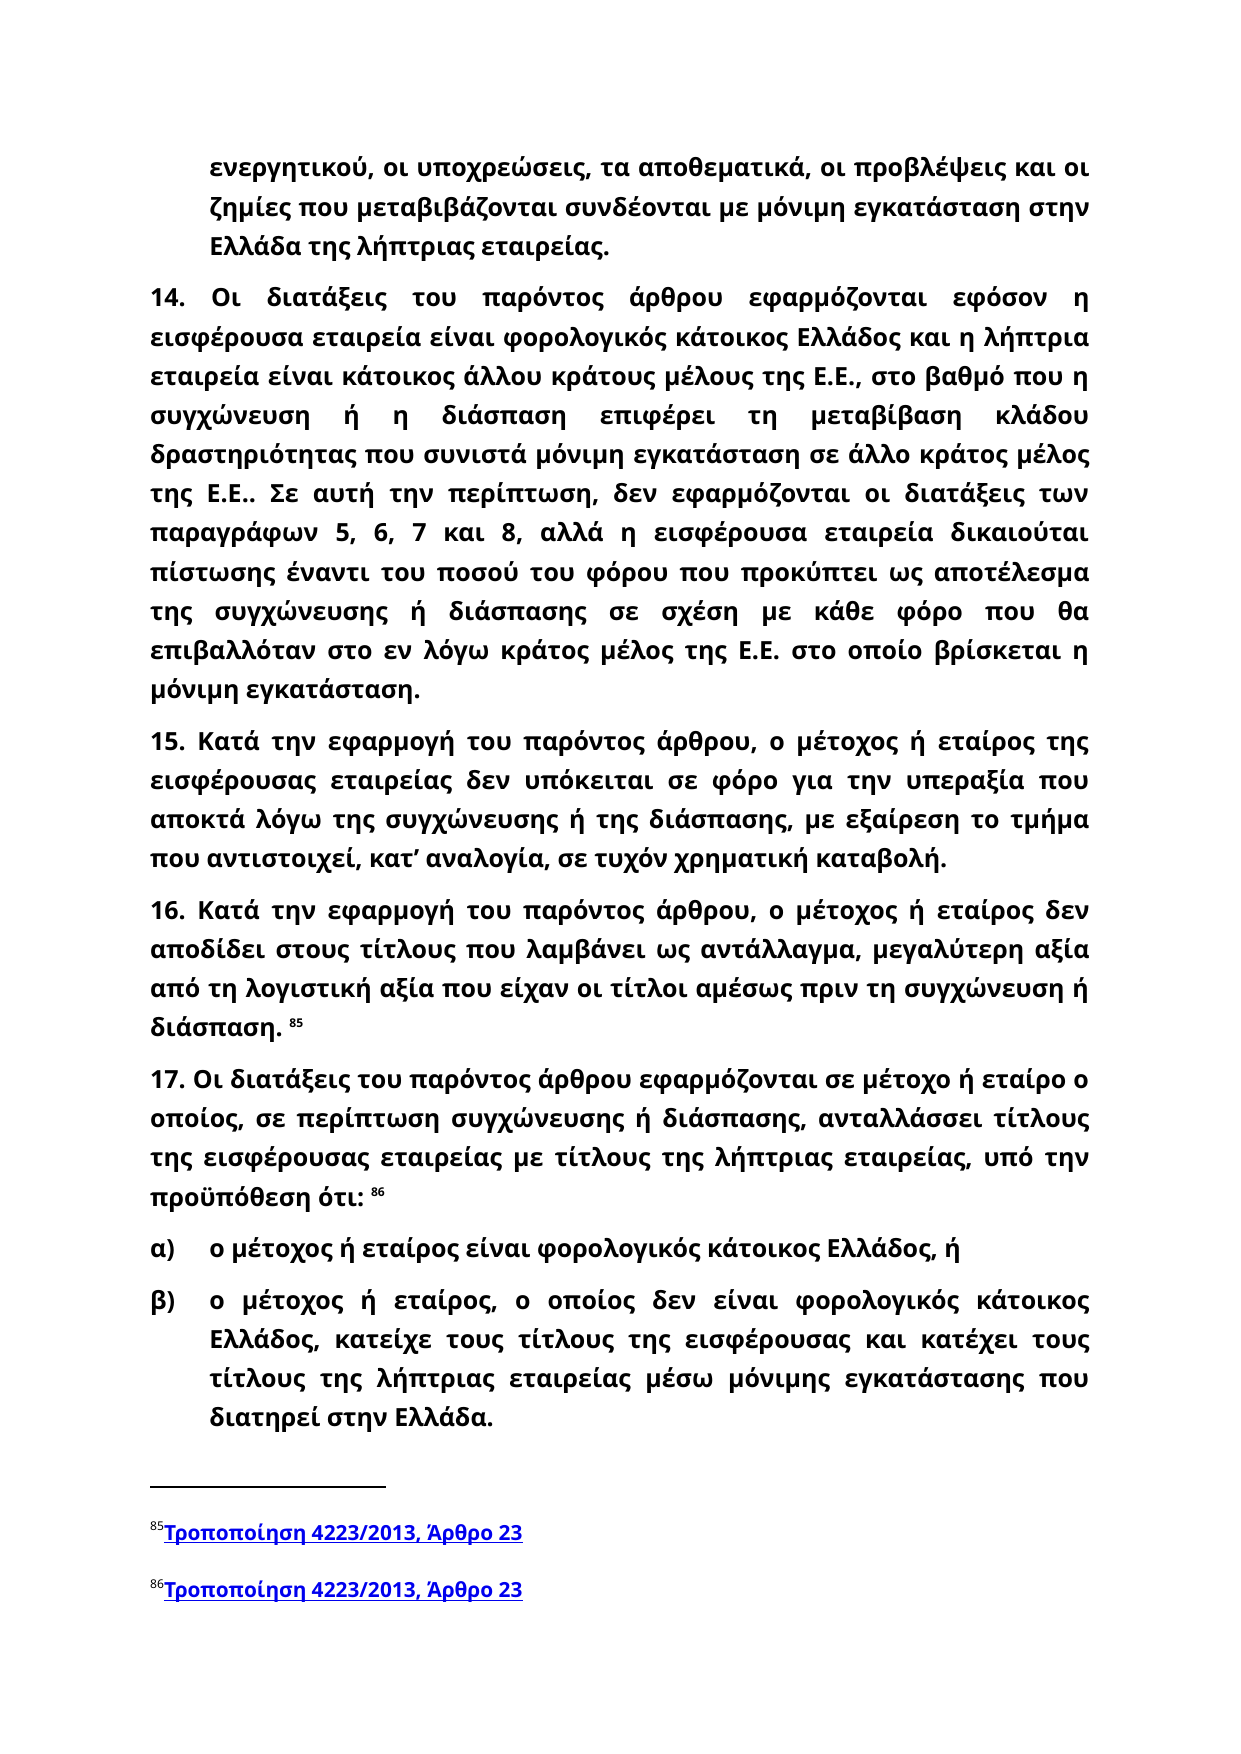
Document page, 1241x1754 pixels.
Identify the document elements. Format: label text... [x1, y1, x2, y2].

list ενεργητικού, οι υποχρεώσεις, τα αποθεματικά, οι προβλέψεις και οι ζημίες που μεταβιβάζονται συνδέονται με μόνιμη εγκατάσταση στην Ελλάδα της λήπτριας εταιρείας. [150, 150, 1090, 262]
list α) ο μέτοχος ή εταίρος είναι φορολογικός κάτοικος Ελλάδος, ή [150, 1231, 1090, 1265]
text 16. Κατά την εφαρμογή του παρόντος άρθρου, ο μέτοχος ή εταίρος δεν αποδίδει στους τίτλους που λαμβάνει ως αντάλλαγμα, μεγαλύτερη αξία από τη λογιστική αξία που είχαν οι τίτλοι αμέσως πριν τη συγχώνευση ή διάσπαση. [150, 892, 1090, 1044]
text 15. Κατά την εφαρμογή του παρόντος άρθρου, ο μέτοχος ή εταίρος της εισφέρουσας εταιρείας δεν υπόκειται σε φόρο για την υπεραξία που αποκτά λόγω της συγχώνευσης ή της διάσπασης, με εξαίρεση το τμήμα που αντιστοιχεί, κατ’ αναλογία, σε τυχόν χρηματική καταβολή. [150, 723, 1090, 875]
text Τροποποίηση 4223/2013, Άρθρο 23 [150, 1518, 1090, 1546]
text 14. Οι διατάξεις του παρόντος άρθρου εφαρμόζονται εφόσον η εισφέρουσα εταιρεία είναι φορολογικός κάτοικος Ελλάδος και η λήπτρια εταιρεία είναι κάτοικος άλλου κράτους μέλους της Ε.Ε., στο βαθμό που η συγχώνευση ή η διάσπαση επιφέρει τη μεταβίβαση κλάδου δραστηριότητας που συνιστά μόνιμη εγκατάσταση σε άλλο κράτος μέλος της Ε.Ε.. Σε αυτή την περίπτωση, δεν εφαρμόζονται οι διατάξεις των παραγράφων 5, 6, 7 και 8, αλλά η εισφέρουσα εταιρεία δικαιούται πίστωσης έναντι του ποσού του φόρου που προκύπτει ως αποτέλεσμα της συγχώνευσης ή διάσπασης σε σχέση με κάθε φόρο που θα επιβαλλόταν στο εν λόγω κράτος μέλος της Ε.Ε. στο οποίο βρίσκεται η μόνιμη εγκατάσταση. [150, 280, 1090, 706]
list β) ο μέτοχος ή εταίρος, ο οποίος δεν είναι φορολογικός κάτοικος Ελλάδος, κατείχε τους τίτλους της εισφέρουσας και κατέχει τους τίτλους της λήπτριας εταιρείας μέσω μόνιμης εγκατάστασης που διατηρεί στην Ελλάδα. [150, 1282, 1090, 1434]
text 17. Οι διατάξεις του παρόντος άρθρου εφαρμόζονται σε μέτοχο ή εταίρο ο οποίος, σε περίπτωση συγχώνευσης ή διάσπασης, ανταλλάσσει τίτλους της εισφέρουσας εταιρείας με τίτλους της λήπτριας εταιρείας, υπό την προϋπόθεση ότι: [150, 1062, 1090, 1213]
text Τροποποίηση 4223/2013, Άρθρο 23 [150, 1576, 1090, 1604]
